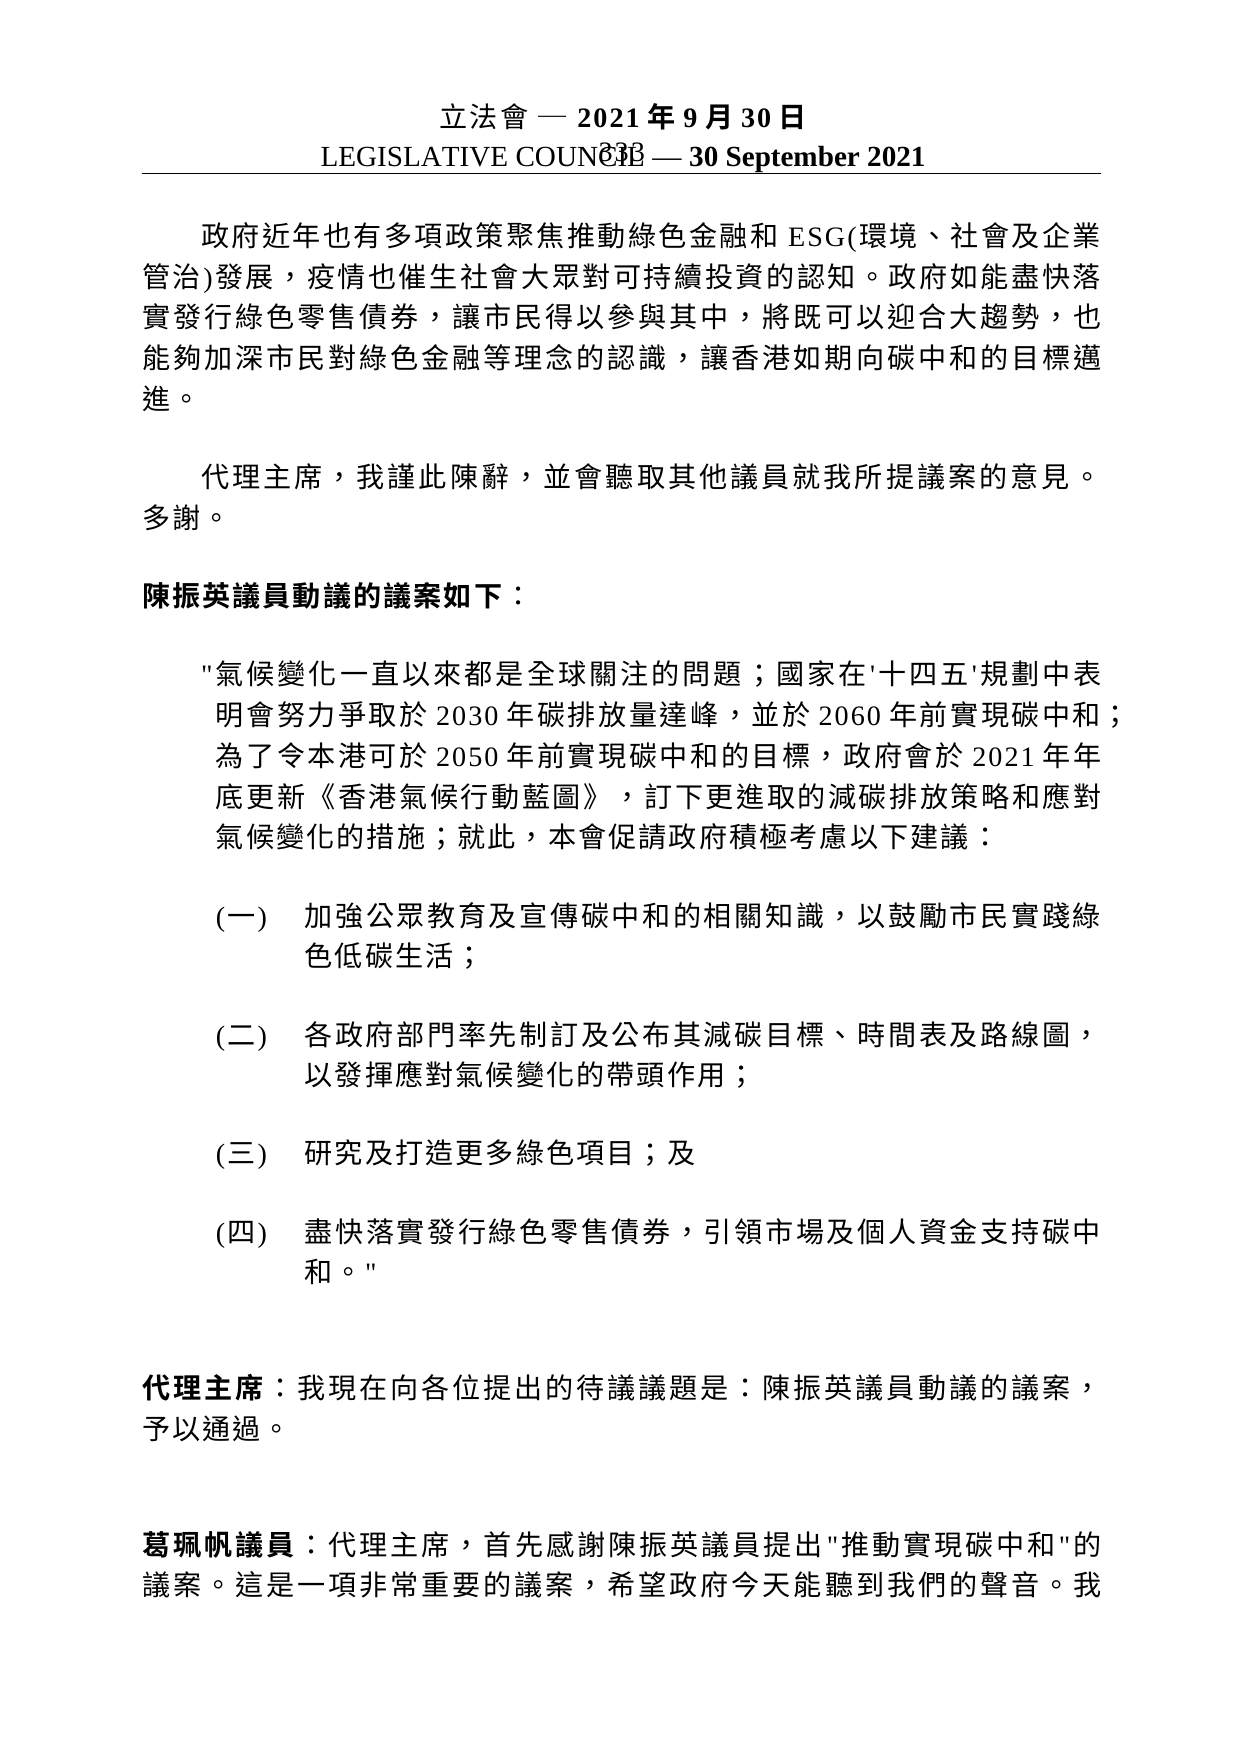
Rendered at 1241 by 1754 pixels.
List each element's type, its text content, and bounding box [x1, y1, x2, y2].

text 陳振英議員動議的議案如下： [142, 574, 1101, 615]
text (四) 盡快落實發行綠色零售債券，引領市場及個人資金支持碳中和。" [216, 1209, 1101, 1291]
text (一) 加強公眾教育及宣傳碳中和的相關知識，以鼓勵市民實踐綠色低碳生活； [216, 893, 1101, 975]
text 葛珮帆議員：代理主席，首先感謝陳振英議員提出"推動實現碳中和"的議案。這是一項非常重要的議案，希望政府今天能聽到我們的聲音。我 [142, 1522, 1101, 1604]
text 政府近年也有多項政策聚焦推動綠色金融和ESG(環境、社會及企業管治)發展，疫情也催生社會大眾對可持續投資的認知。政府如能盡快落實發行綠色零售債券，讓市民得以參與其中，將既可以迎合大趨勢，也能夠加深市民對綠色金融等理念的認識，讓香港如期向碳中和的目標邁進。 [142, 214, 1101, 417]
text 代理主席：我現在向各位提出的待議議題是：陳振英議員動議的議案，予以通過。 [142, 1366, 1101, 1447]
text "氣候變化一直以來都是全球關注的問題；國家在'十四五'規劃中表明會努力爭取於2030年碳排放量達峰，並於2060年前實現碳中和；為了令本港可於2050年前實現碳中和的目標，政府會於2021年年底更新《香港氣候行動藍圖》，訂下更進取的減碳排放策略和應對氣候變化的措施；就此，本會促請政府積極考慮以下建議： [201, 652, 1101, 856]
text 代理主席，我謹此陳辭，並會聽取其他議員就我所提議案的意見。多謝。 [142, 455, 1101, 536]
text (三) 研究及打造更多綠色項目；及 [216, 1131, 1101, 1172]
text (二) 各政府部門率先制訂及公布其減碳目標、時間表及路線圖，以發揮應對氣候變化的帶頭作用； [216, 1012, 1101, 1094]
